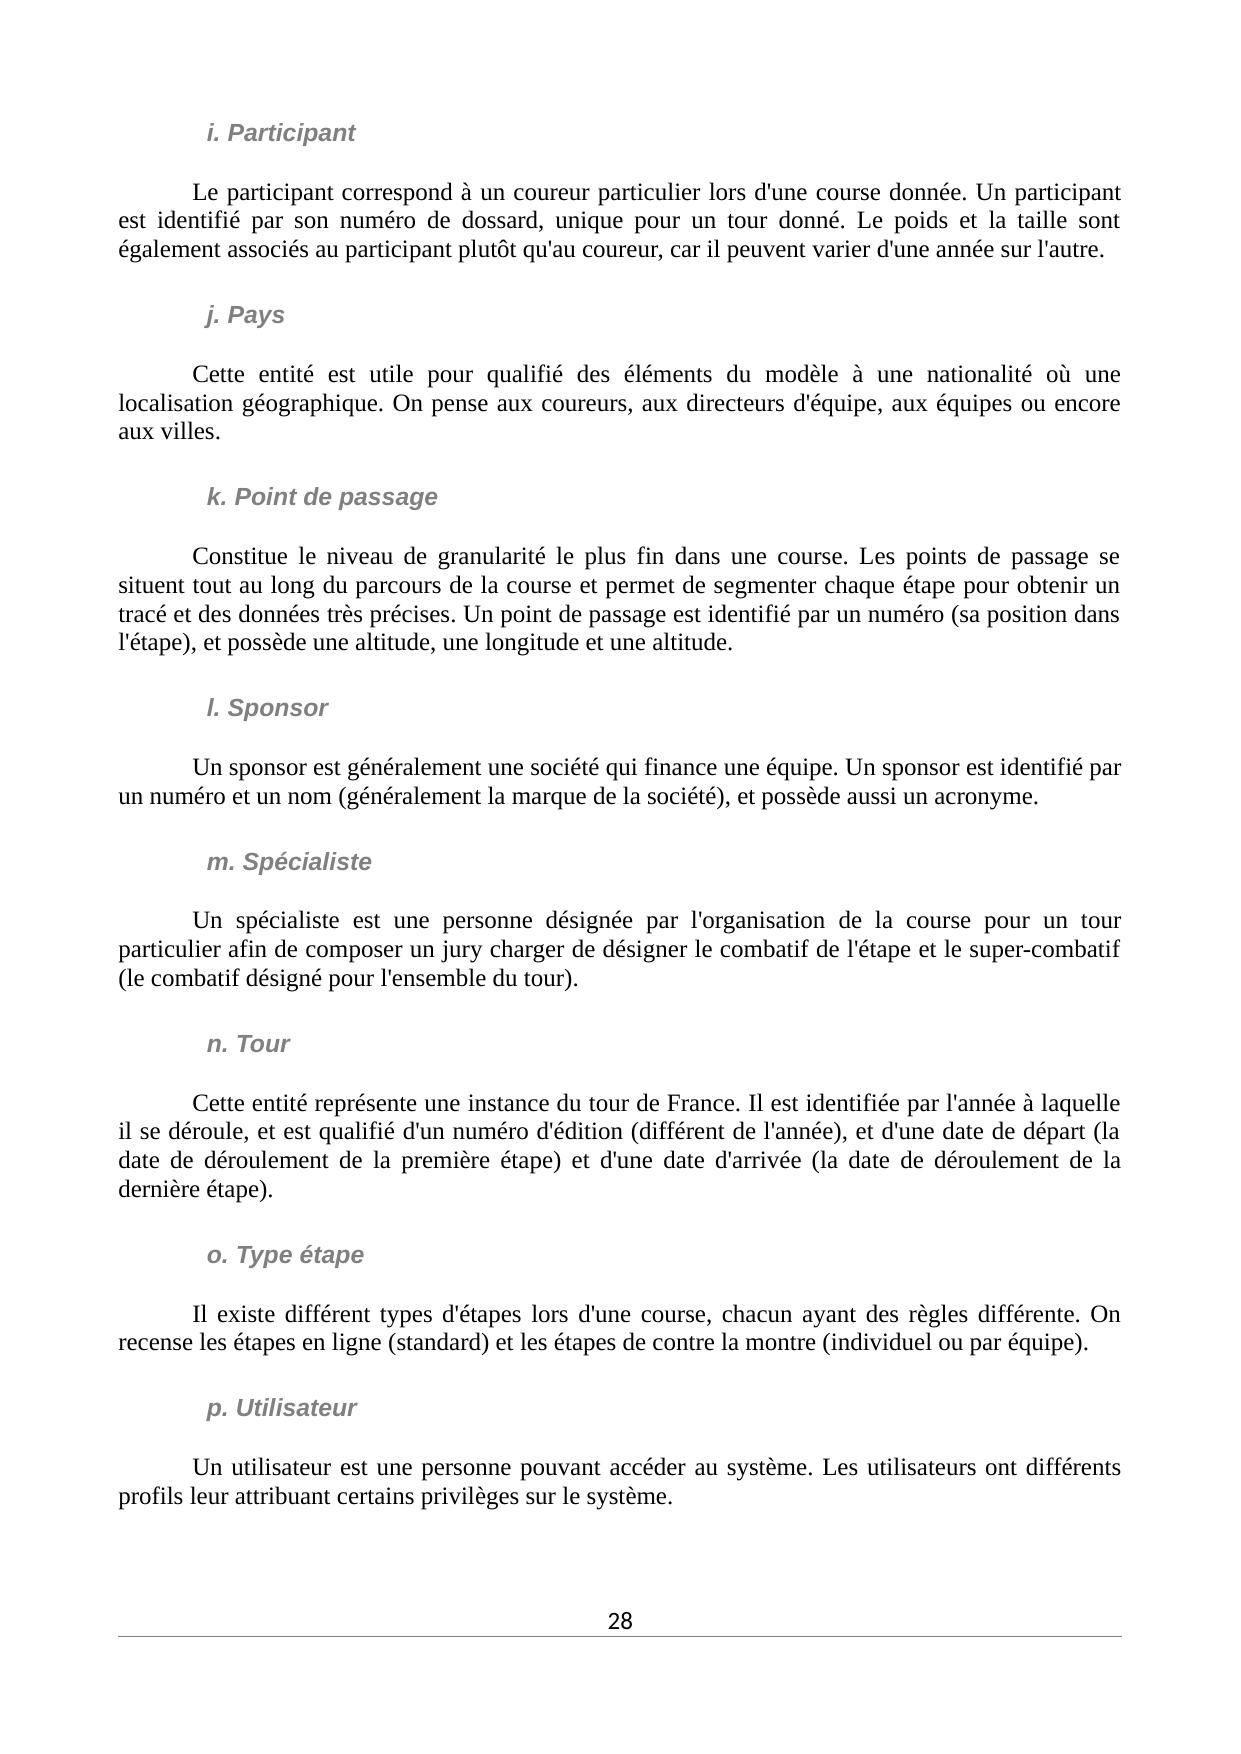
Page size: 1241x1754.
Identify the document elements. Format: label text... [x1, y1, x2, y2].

text Un utilisateur est une personne pouvant accéder au système. Les utilisateurs ont différents profils leur attribuant certains privilèges sur le système. [118, 1452, 1122, 1509]
subtitle Point de passage [207, 482, 1122, 511]
text Constitue le niveau de granularité le plus fin dans une course. Les points de passage se situent tout au long du parcours de la course et permet de segmenter chaque étape pour obtenir un tracé et des données très précises. Un point de passage est identifié par un numéro (sa position dans l'étape), et possède une altitude, une longitude et une altitude. [118, 541, 1122, 656]
text Cette entité est utile pour qualifié des éléments du modèle à une nationalité où une localisation géographique. On pense aux coureurs, aux directeurs d'équipe, aux équipes ou encore aux villes. [118, 359, 1122, 445]
subtitle Participant [207, 118, 1122, 147]
text Il existe différent types d'étapes lors d'une course, chacun ayant des règles différente. On recense les étapes en ligne (standard) et les étapes de contre la montre (individuel ou par équipe). [118, 1299, 1122, 1356]
subtitle Utilisateur [207, 1393, 1122, 1422]
subtitle Sponsor [207, 693, 1122, 722]
subtitle Tour [207, 1029, 1122, 1058]
text Un sponsor est généralement une société qui finance une équipe. Un sponsor est identifié par un numéro et un nom (généralement la marque de la société), et possède aussi un acronyme. [118, 752, 1122, 809]
text Un spécialiste est une personne désignée par l'organisation de la course pour un tour particulier afin de composer un jury charger de désigner le combatif de l'étape et le super-combatif (le combatif désigné pour l'ensemble du tour). [118, 906, 1122, 992]
subtitle Pays [207, 300, 1122, 329]
subtitle Spécialiste [207, 847, 1122, 875]
text Le participant correspond à un coureur particulier lors d'une course donnée. Un participant est identifié par son numéro de dossard, unique pour un tour donné. Le poids et la taille sont également associés au participant plutôt qu'au coureur, car il peuvent varier d'une année sur l'autre. [118, 177, 1122, 263]
subtitle Type étape [207, 1240, 1122, 1268]
text Cette entité représente une instance du tour de France. Il est identifiée par l'année à laquelle il se déroule, et est qualifié d'un numéro d'édition (différent de l'année), et d'une date de départ (la date de déroulement de la première étape) et d'une date d'arrivée (la date de déroulement de la dernière étape). [118, 1088, 1122, 1203]
